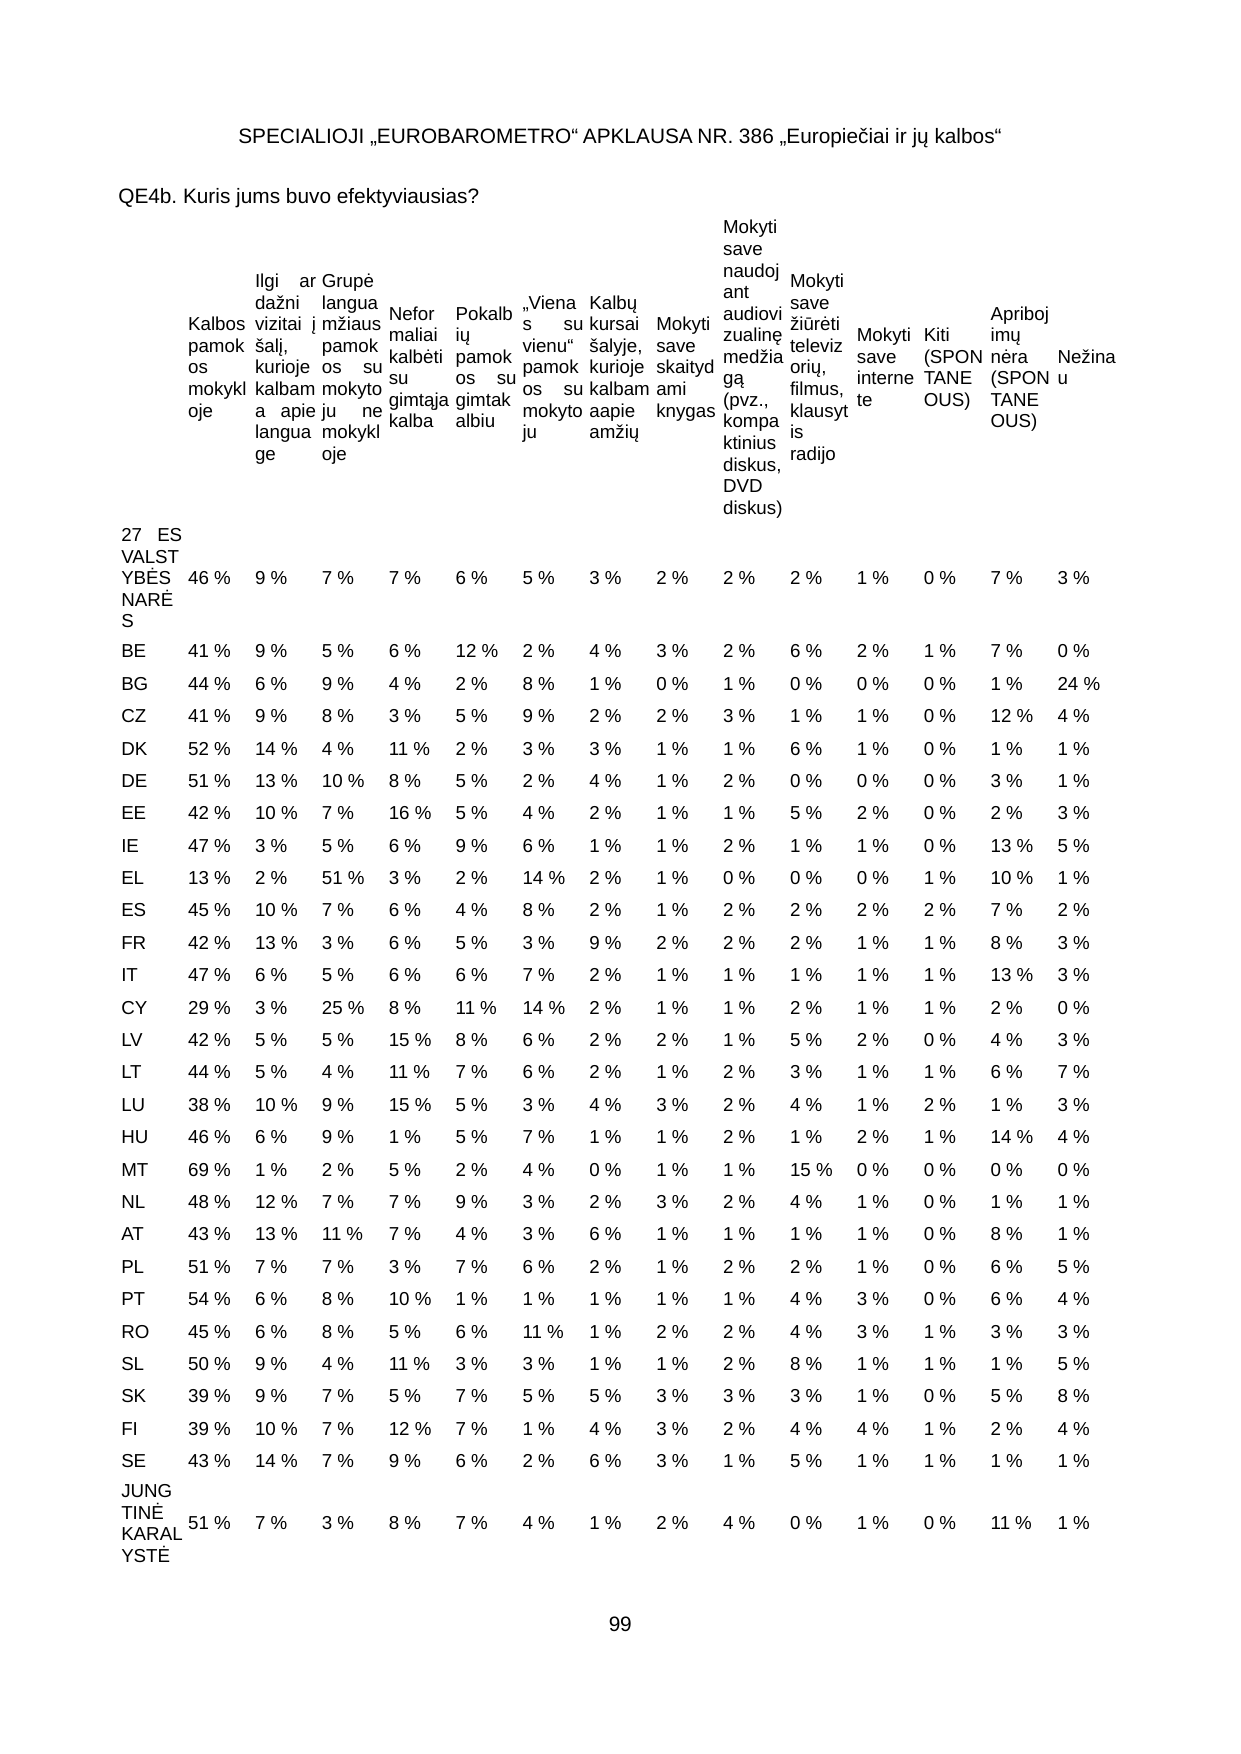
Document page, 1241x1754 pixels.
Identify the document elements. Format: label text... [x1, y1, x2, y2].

table_cell 3 % [653, 1088, 720, 1121]
table_cell 2 % [787, 991, 854, 1023]
table_cell 7 % [386, 1218, 452, 1250]
table_cell 0 % [787, 764, 854, 797]
table_cell CY [118, 991, 185, 1023]
table_cell 13 % [185, 861, 252, 894]
table_cell 3 % [319, 926, 386, 959]
table_cell 1 % [854, 1218, 921, 1250]
table_cell 0 % [1054, 635, 1121, 667]
table_cell 2 % [586, 797, 653, 829]
table_cell 9 % [586, 926, 653, 959]
table_cell 0 % [921, 1153, 987, 1185]
table_cell 1 % [653, 1250, 720, 1283]
table_cell 1 % [586, 1315, 653, 1347]
table_cell 3 % [854, 1283, 921, 1315]
table_cell 2 % [519, 635, 586, 667]
table_cell 8 % [386, 1477, 452, 1569]
table_cell 1 % [720, 732, 787, 764]
table_cell 6 % [453, 1445, 519, 1477]
table_cell 1 % [921, 959, 987, 991]
table_cell 0 % [921, 764, 987, 797]
table_cell NL [118, 1185, 185, 1218]
table_cell 2 % [586, 1250, 653, 1283]
table_cell 8 % [988, 926, 1054, 959]
table_cell 13 % [988, 829, 1054, 861]
table_cell 2 % [586, 861, 653, 894]
table_cell 0 % [1054, 1153, 1121, 1185]
table_cell 0 % [921, 732, 987, 764]
table_cell 2 % [653, 1024, 720, 1056]
table_cell 7 % [453, 1056, 519, 1088]
table_cell 4 % [319, 732, 386, 764]
table_cell LU [118, 1088, 185, 1121]
table_cell 8 % [519, 667, 586, 699]
table_cell 1 % [921, 991, 987, 1023]
table_cell 3 % [787, 1380, 854, 1412]
table_cell 3 % [653, 1185, 720, 1218]
table_cell 0 % [586, 1153, 653, 1185]
table_cell 7 % [319, 521, 386, 635]
table_cell 6 % [453, 521, 519, 635]
table_cell CZ [118, 700, 185, 732]
table_cell 6 % [252, 667, 319, 699]
table_cell 1 % [921, 861, 987, 894]
table_cell 1 % [988, 667, 1054, 699]
table_cell 4 % [319, 1348, 386, 1380]
table_cell 8 % [386, 991, 452, 1023]
table_cell 1 % [921, 926, 987, 959]
table_cell 1 % [921, 1056, 987, 1088]
table_cell 6 % [988, 1283, 1054, 1315]
table_cell 1 % [453, 1283, 519, 1315]
table_cell 5 % [386, 1380, 452, 1412]
table_cell 9 % [252, 700, 319, 732]
table_cell 1 % [586, 1283, 653, 1315]
table_cell 5 % [319, 1024, 386, 1056]
table_cell SK [118, 1380, 185, 1412]
table_cell 13 % [252, 764, 319, 797]
table_cell 7 % [453, 1380, 519, 1412]
table_cell 1 % [1054, 764, 1121, 797]
table_cell 5 % [453, 797, 519, 829]
table_cell 7 % [252, 1250, 319, 1283]
table_cell 1 % [921, 1315, 987, 1347]
table_cell 8 % [453, 1024, 519, 1056]
table_cell 7 % [988, 635, 1054, 667]
table_cell 0 % [787, 667, 854, 699]
table_cell 3 % [720, 1380, 787, 1412]
table_cell 2 % [720, 635, 787, 667]
table_cell 1 % [653, 764, 720, 797]
table_cell 2 % [720, 1250, 787, 1283]
table_cell 1 % [854, 1250, 921, 1283]
table_header Grupė languamžiaus pamokos su mokytoju ne mokykloje [319, 213, 386, 521]
table_cell 13 % [252, 926, 319, 959]
table_cell 0 % [854, 1153, 921, 1185]
table_cell 1 % [921, 1412, 987, 1444]
table_cell 2 % [787, 894, 854, 926]
table_cell SE [118, 1445, 185, 1477]
table_cell 1 % [586, 1348, 653, 1380]
table_cell 2 % [854, 1024, 921, 1056]
table_cell 5 % [1054, 1348, 1121, 1380]
table_cell 6 % [386, 894, 452, 926]
table_cell 10 % [252, 894, 319, 926]
table_cell 1 % [586, 829, 653, 861]
table_cell 1 % [854, 926, 921, 959]
table_cell 1 % [921, 1445, 987, 1477]
table_cell 4 % [1054, 1283, 1121, 1315]
table_cell 3 % [453, 1348, 519, 1380]
table_header Neformaliai kalbėti su gimtąja kalba [386, 213, 452, 521]
table_cell 2 % [988, 797, 1054, 829]
table_cell 4 % [787, 1315, 854, 1347]
table_cell 6 % [988, 1250, 1054, 1283]
table_cell 47 % [185, 829, 252, 861]
table_cell 8 % [319, 1315, 386, 1347]
table_cell 6 % [787, 635, 854, 667]
table_cell 1 % [854, 1445, 921, 1477]
table_cell 4 % [787, 1088, 854, 1121]
table_cell 2 % [787, 1250, 854, 1283]
table_cell 4 % [787, 1185, 854, 1218]
table_cell 3 % [586, 732, 653, 764]
table_cell 6 % [453, 959, 519, 991]
table_cell 1 % [988, 1348, 1054, 1380]
table_cell 5 % [319, 829, 386, 861]
table_cell 3 % [1054, 797, 1121, 829]
table_cell 2 % [453, 667, 519, 699]
table_cell 9 % [453, 1185, 519, 1218]
table_cell 9 % [252, 521, 319, 635]
table_cell 5 % [787, 797, 854, 829]
table_cell 0 % [1054, 991, 1121, 1023]
table_cell 3 % [1054, 1315, 1121, 1347]
table_cell 3 % [519, 926, 586, 959]
table_cell 6 % [252, 1315, 319, 1347]
table_cell 3 % [252, 829, 319, 861]
table_cell 11 % [386, 1056, 452, 1088]
table_cell 38 % [185, 1088, 252, 1121]
table_header [118, 213, 185, 521]
table_cell 7 % [319, 1380, 386, 1412]
table_cell 2 % [854, 894, 921, 926]
table_cell 2 % [453, 1153, 519, 1185]
table_cell 44 % [185, 667, 252, 699]
table_cell 11 % [988, 1477, 1054, 1569]
table_cell 10 % [988, 861, 1054, 894]
table_cell 6 % [386, 959, 452, 991]
table_cell 2 % [720, 1185, 787, 1218]
table_cell 4 % [319, 1056, 386, 1088]
table_cell 1 % [921, 1348, 987, 1380]
table_cell 5 % [453, 1088, 519, 1121]
table_cell 3 % [653, 635, 720, 667]
table_cell 25 % [319, 991, 386, 1023]
table_cell 0 % [787, 1477, 854, 1569]
table_cell 5 % [787, 1445, 854, 1477]
table_cell 15 % [386, 1088, 452, 1121]
table_cell 6 % [252, 959, 319, 991]
table_cell 44 % [185, 1056, 252, 1088]
table_cell 0 % [921, 1218, 987, 1250]
table_cell HU [118, 1121, 185, 1153]
table_cell 7 % [453, 1412, 519, 1444]
table_cell 1 % [720, 1283, 787, 1315]
table_cell 0 % [921, 829, 987, 861]
table_cell 1 % [653, 959, 720, 991]
table_cell 12 % [453, 635, 519, 667]
table_cell 69 % [185, 1153, 252, 1185]
table_header Mokyti save žiūrėti televizorių, filmus, klausytis radijo [787, 213, 854, 521]
table_cell 3 % [252, 991, 319, 1023]
table_cell 5 % [386, 1315, 452, 1347]
table_cell 5 % [386, 1153, 452, 1185]
table_header Mokyti save internete [854, 213, 921, 521]
table_cell 4 % [854, 1412, 921, 1444]
table_cell IT [118, 959, 185, 991]
table_cell 42 % [185, 926, 252, 959]
table_cell 51 % [319, 861, 386, 894]
table_cell EE [118, 797, 185, 829]
table_cell 3 % [653, 1445, 720, 1477]
table_cell 2 % [319, 1153, 386, 1185]
table_cell 51 % [185, 1250, 252, 1283]
table_cell 9 % [386, 1445, 452, 1477]
table_cell 6 % [519, 829, 586, 861]
table_cell 1 % [1054, 1185, 1121, 1218]
table_cell 6 % [586, 1218, 653, 1250]
table_cell 14 % [519, 991, 586, 1023]
table_cell 1 % [988, 732, 1054, 764]
table_cell 3 % [519, 1218, 586, 1250]
table_cell 46 % [185, 1121, 252, 1153]
table_cell 12 % [988, 700, 1054, 732]
table_cell 27 ES VALSTYBĖS NARĖS [118, 521, 185, 635]
table_cell 1 % [653, 1153, 720, 1185]
table_cell 2 % [854, 1121, 921, 1153]
table_cell 5 % [988, 1380, 1054, 1412]
table_cell 3 % [787, 1056, 854, 1088]
table_cell 5 % [787, 1024, 854, 1056]
table_cell 3 % [1054, 521, 1121, 635]
table_cell DE [118, 764, 185, 797]
table_cell 7 % [319, 1250, 386, 1283]
table_cell 3 % [1054, 1024, 1121, 1056]
table_cell 7 % [319, 1185, 386, 1218]
table_cell 1 % [787, 700, 854, 732]
table_cell 2 % [586, 959, 653, 991]
table_cell 1 % [854, 1056, 921, 1088]
table_cell 1 % [1054, 732, 1121, 764]
table_cell 6 % [386, 635, 452, 667]
table_cell 2 % [787, 926, 854, 959]
table_cell BE [118, 635, 185, 667]
table_cell 2 % [519, 1445, 586, 1477]
table_cell 8 % [988, 1218, 1054, 1250]
table_cell 1 % [653, 797, 720, 829]
table_cell 9 % [252, 635, 319, 667]
table_cell 1 % [988, 1088, 1054, 1121]
table_cell 9 % [252, 1348, 319, 1380]
table_cell 2 % [720, 1088, 787, 1121]
table_cell ES [118, 894, 185, 926]
table_cell 2 % [854, 797, 921, 829]
table_cell 24 % [1054, 667, 1121, 699]
table_cell 4 % [519, 1153, 586, 1185]
table_cell 4 % [1054, 1412, 1121, 1444]
table_cell 0 % [854, 861, 921, 894]
table_cell AT [118, 1218, 185, 1250]
table_cell 3 % [319, 1477, 386, 1569]
table_cell 11 % [453, 991, 519, 1023]
table_cell 3 % [519, 1348, 586, 1380]
table_cell LT [118, 1056, 185, 1088]
table_cell 1 % [854, 991, 921, 1023]
table_cell 3 % [720, 700, 787, 732]
table_cell 29 % [185, 991, 252, 1023]
table_cell 13 % [988, 959, 1054, 991]
table_cell 5 % [453, 764, 519, 797]
table_cell 1 % [854, 1348, 921, 1380]
table_cell 7 % [988, 521, 1054, 635]
table_cell 52 % [185, 732, 252, 764]
table_cell 8 % [519, 894, 586, 926]
table_cell 4 % [787, 1412, 854, 1444]
table_cell 7 % [319, 894, 386, 926]
table_cell 4 % [1054, 700, 1121, 732]
table_cell 1 % [386, 1121, 452, 1153]
table_cell 1 % [854, 829, 921, 861]
table_cell 51 % [185, 764, 252, 797]
table_cell 7 % [319, 1412, 386, 1444]
table_cell DK [118, 732, 185, 764]
table_cell 2 % [653, 1477, 720, 1569]
table_cell 42 % [185, 797, 252, 829]
table_cell 1 % [854, 732, 921, 764]
table_cell 9 % [252, 1380, 319, 1412]
table_cell 4 % [453, 894, 519, 926]
table_header Apribojimų nėra (SPONTANEOUS) [988, 213, 1054, 521]
table_cell 4 % [453, 1218, 519, 1250]
table_cell 7 % [1054, 1056, 1121, 1088]
table_cell 1 % [854, 700, 921, 732]
table_cell 6 % [586, 1445, 653, 1477]
table_cell 1 % [787, 1121, 854, 1153]
table_cell 2 % [720, 829, 787, 861]
table_cell 11 % [319, 1218, 386, 1250]
table_cell 1 % [720, 667, 787, 699]
table_cell 2 % [921, 894, 987, 926]
table_cell 2 % [720, 764, 787, 797]
table_cell 2 % [653, 926, 720, 959]
table_cell 8 % [386, 764, 452, 797]
table_cell 6 % [787, 732, 854, 764]
table_cell 7 % [988, 894, 1054, 926]
table_cell 4 % [1054, 1121, 1121, 1153]
table_header Mokyti save naudojant audiovizualinę medžiagą (pvz., kompaktinius diskus, DVD diskus) [720, 213, 787, 521]
table_cell 0 % [921, 1250, 987, 1283]
table_cell 14 % [252, 732, 319, 764]
table_cell 5 % [1054, 1250, 1121, 1283]
table_cell 0 % [653, 667, 720, 699]
table_cell 3 % [386, 861, 452, 894]
table_cell 7 % [319, 797, 386, 829]
table_cell 47 % [185, 959, 252, 991]
table_cell 1 % [787, 959, 854, 991]
table_cell 43 % [185, 1218, 252, 1250]
table_cell 2 % [586, 1056, 653, 1088]
table_cell 14 % [988, 1121, 1054, 1153]
table_cell 48 % [185, 1185, 252, 1218]
table_cell 1 % [252, 1153, 319, 1185]
table_cell 5 % [453, 700, 519, 732]
table_cell 4 % [519, 1477, 586, 1569]
table_cell 11 % [386, 1348, 452, 1380]
table_cell 1 % [921, 1121, 987, 1153]
table_cell 3 % [519, 1185, 586, 1218]
table_cell 1 % [653, 894, 720, 926]
text QE4b. Kuris jums buvo efektyviausias? [118, 183, 1122, 207]
table_cell 10 % [319, 764, 386, 797]
table_cell 39 % [185, 1380, 252, 1412]
table_cell 3 % [653, 1380, 720, 1412]
table_cell PT [118, 1283, 185, 1315]
table_cell 14 % [252, 1445, 319, 1477]
table_cell 2 % [720, 1412, 787, 1444]
table_cell 4 % [586, 1088, 653, 1121]
table_cell 6 % [252, 1283, 319, 1315]
table_cell 2 % [586, 991, 653, 1023]
table_cell MT [118, 1153, 185, 1185]
table_cell 2 % [653, 700, 720, 732]
table_cell 2 % [988, 991, 1054, 1023]
table_cell 1 % [586, 667, 653, 699]
table_cell 0 % [854, 667, 921, 699]
table_cell 2 % [252, 861, 319, 894]
table_cell 7 % [519, 959, 586, 991]
table_cell FR [118, 926, 185, 959]
table_cell 0 % [921, 1477, 987, 1569]
table_cell RO [118, 1315, 185, 1347]
table_cell 1 % [854, 1185, 921, 1218]
table_cell 2 % [720, 1348, 787, 1380]
table_cell 1 % [720, 797, 787, 829]
table_cell 1 % [1054, 861, 1121, 894]
table_cell 6 % [988, 1056, 1054, 1088]
table_cell 1 % [921, 635, 987, 667]
table_cell 9 % [319, 667, 386, 699]
table_cell 13 % [252, 1218, 319, 1250]
table_cell 2 % [720, 894, 787, 926]
table_cell 2 % [720, 1315, 787, 1347]
table_cell 1 % [720, 1153, 787, 1185]
table_cell 5 % [453, 1121, 519, 1153]
table_cell 5 % [252, 1024, 319, 1056]
table_cell SL [118, 1348, 185, 1380]
table_cell 8 % [787, 1348, 854, 1380]
table_cell 8 % [319, 1283, 386, 1315]
table_cell LV [118, 1024, 185, 1056]
table_cell 7 % [386, 521, 452, 635]
table_cell 5 % [519, 1380, 586, 1412]
table_cell 2 % [653, 521, 720, 635]
table_cell 3 % [1054, 1088, 1121, 1121]
table_header Mokyti save skaitydami knygas [653, 213, 720, 521]
table_cell 0 % [921, 1380, 987, 1412]
table_cell 7 % [453, 1477, 519, 1569]
table_cell 42 % [185, 1024, 252, 1056]
table_cell 2 % [453, 732, 519, 764]
table_cell 2 % [921, 1088, 987, 1121]
table_cell 4 % [586, 1412, 653, 1444]
table_cell 7 % [252, 1477, 319, 1569]
table_cell 1 % [854, 1477, 921, 1569]
table_cell 1 % [1054, 1477, 1121, 1569]
table_cell 1 % [854, 1380, 921, 1412]
table_cell 1 % [653, 1348, 720, 1380]
table_cell 1 % [586, 1477, 653, 1569]
table_cell 1 % [854, 521, 921, 635]
table_cell 3 % [519, 1088, 586, 1121]
table_cell 41 % [185, 700, 252, 732]
table_cell 1 % [1054, 1218, 1121, 1250]
table_cell 0 % [921, 1185, 987, 1218]
table_cell 1 % [653, 1121, 720, 1153]
table_cell 3 % [586, 521, 653, 635]
table_cell IE [118, 829, 185, 861]
table_cell 16 % [386, 797, 452, 829]
table_cell 3 % [988, 1315, 1054, 1347]
table_cell 10 % [252, 797, 319, 829]
table_cell 2 % [453, 861, 519, 894]
table_cell 11 % [519, 1315, 586, 1347]
table_cell 39 % [185, 1412, 252, 1444]
table_cell 0 % [921, 667, 987, 699]
table_cell 5 % [1054, 829, 1121, 861]
table_cell 9 % [453, 829, 519, 861]
table_cell 2 % [586, 1024, 653, 1056]
table_cell 1 % [653, 1283, 720, 1315]
table_cell 3 % [386, 1250, 452, 1283]
table_cell 1 % [519, 1283, 586, 1315]
table_cell 2 % [720, 926, 787, 959]
table_cell EL [118, 861, 185, 894]
table_cell 1 % [720, 1218, 787, 1250]
table_cell 6 % [453, 1315, 519, 1347]
table_header Kalbų kursai šalyje, kuriojekalbamaapie amžių [586, 213, 653, 521]
table_header Kiti (SPONTANEOUS) [921, 213, 987, 521]
table_cell PL [118, 1250, 185, 1283]
table_cell 3 % [519, 732, 586, 764]
table_cell 1 % [653, 861, 720, 894]
table_cell 4 % [386, 667, 452, 699]
table_cell 2 % [988, 1412, 1054, 1444]
table_cell 2 % [586, 700, 653, 732]
table_cell 12 % [252, 1185, 319, 1218]
table_cell 6 % [252, 1121, 319, 1153]
table_cell 5 % [519, 521, 586, 635]
table_cell 1 % [653, 991, 720, 1023]
table_cell 15 % [386, 1024, 452, 1056]
table_cell 1 % [720, 1024, 787, 1056]
table_cell 0 % [921, 1024, 987, 1056]
table_cell 1 % [653, 732, 720, 764]
table_header „Vienas su vienu“ pamokos su mokytoju [519, 213, 586, 521]
table_cell 6 % [519, 1056, 586, 1088]
table_cell 2 % [1054, 894, 1121, 926]
table_cell 9 % [319, 1121, 386, 1153]
table_cell 6 % [386, 926, 452, 959]
table_cell 3 % [1054, 926, 1121, 959]
table_cell 0 % [720, 861, 787, 894]
table_cell 1 % [787, 1218, 854, 1250]
table_cell 7 % [319, 1445, 386, 1477]
table_cell 2 % [586, 1185, 653, 1218]
table_cell 1 % [720, 1445, 787, 1477]
table_cell 1 % [1054, 1445, 1121, 1477]
table_cell 4 % [720, 1477, 787, 1569]
table_cell 2 % [720, 1056, 787, 1088]
table_cell 2 % [787, 521, 854, 635]
table_cell 8 % [1054, 1380, 1121, 1412]
table_cell 6 % [519, 1024, 586, 1056]
table_cell 0 % [988, 1153, 1054, 1185]
table_cell 45 % [185, 894, 252, 926]
table_cell 1 % [720, 991, 787, 1023]
table_cell 14 % [519, 861, 586, 894]
table_cell 5 % [319, 635, 386, 667]
table_cell 4 % [586, 635, 653, 667]
table_cell 1 % [653, 1056, 720, 1088]
table_cell 1 % [519, 1412, 586, 1444]
table_cell 2 % [720, 521, 787, 635]
table_header Kalbos pamokos mokykloje [185, 213, 252, 521]
table_cell 6 % [386, 829, 452, 861]
table_cell 5 % [586, 1380, 653, 1412]
table_cell 7 % [519, 1121, 586, 1153]
table_cell 50 % [185, 1348, 252, 1380]
table_cell BG [118, 667, 185, 699]
table_cell 2 % [519, 764, 586, 797]
table_cell 7 % [453, 1250, 519, 1283]
table_cell 1 % [586, 1121, 653, 1153]
table_cell 9 % [519, 700, 586, 732]
table_cell 3 % [988, 764, 1054, 797]
table_cell 1 % [988, 1185, 1054, 1218]
table_cell 1 % [988, 1445, 1054, 1477]
table_cell 2 % [586, 894, 653, 926]
table_cell JUNGTINĖ KARALYSTĖ [118, 1477, 185, 1569]
table_cell 15 % [787, 1153, 854, 1185]
table_cell 1 % [653, 1218, 720, 1250]
table_cell 9 % [319, 1088, 386, 1121]
table_header Pokalbių pamokos su gimtakalbiu [453, 213, 519, 521]
table_cell 1 % [854, 1088, 921, 1121]
table_cell 11 % [386, 732, 452, 764]
table_cell 12 % [386, 1412, 452, 1444]
table_header Ilgi ar dažni vizitai į šalį, kurioje kalbama apie language [252, 213, 319, 521]
table_cell 51 % [185, 1477, 252, 1569]
table_cell 0 % [854, 764, 921, 797]
table_cell 5 % [453, 926, 519, 959]
table_cell 1 % [653, 829, 720, 861]
table_cell 3 % [386, 700, 452, 732]
table_cell 8 % [319, 700, 386, 732]
table_cell 1 % [720, 959, 787, 991]
table_cell 0 % [921, 1283, 987, 1315]
table_cell 45 % [185, 1315, 252, 1347]
table_cell 43 % [185, 1445, 252, 1477]
table_cell 6 % [519, 1250, 586, 1283]
table_cell 4 % [787, 1283, 854, 1315]
table_cell 2 % [854, 635, 921, 667]
table_cell 0 % [921, 797, 987, 829]
table_cell 4 % [988, 1024, 1054, 1056]
table_cell FI [118, 1412, 185, 1444]
table_cell 5 % [252, 1056, 319, 1088]
table_cell 4 % [586, 764, 653, 797]
table_cell 2 % [653, 1315, 720, 1347]
table_cell 1 % [787, 829, 854, 861]
table_cell 4 % [519, 797, 586, 829]
table_cell 10 % [386, 1283, 452, 1315]
table_cell 0 % [921, 521, 987, 635]
table_cell 7 % [386, 1185, 452, 1218]
table_cell 0 % [787, 861, 854, 894]
table_cell 5 % [319, 959, 386, 991]
table_cell 1 % [854, 959, 921, 991]
table_cell 46 % [185, 521, 252, 635]
table_cell 3 % [1054, 959, 1121, 991]
table_cell 3 % [653, 1412, 720, 1444]
table_cell 10 % [252, 1088, 319, 1121]
table_cell 2 % [720, 1121, 787, 1153]
table_cell 41 % [185, 635, 252, 667]
table_header Nežinau [1054, 213, 1121, 521]
table_cell 54 % [185, 1283, 252, 1315]
table_cell 3 % [854, 1315, 921, 1347]
table_cell 10 % [252, 1412, 319, 1444]
table_cell 0 % [921, 700, 987, 732]
